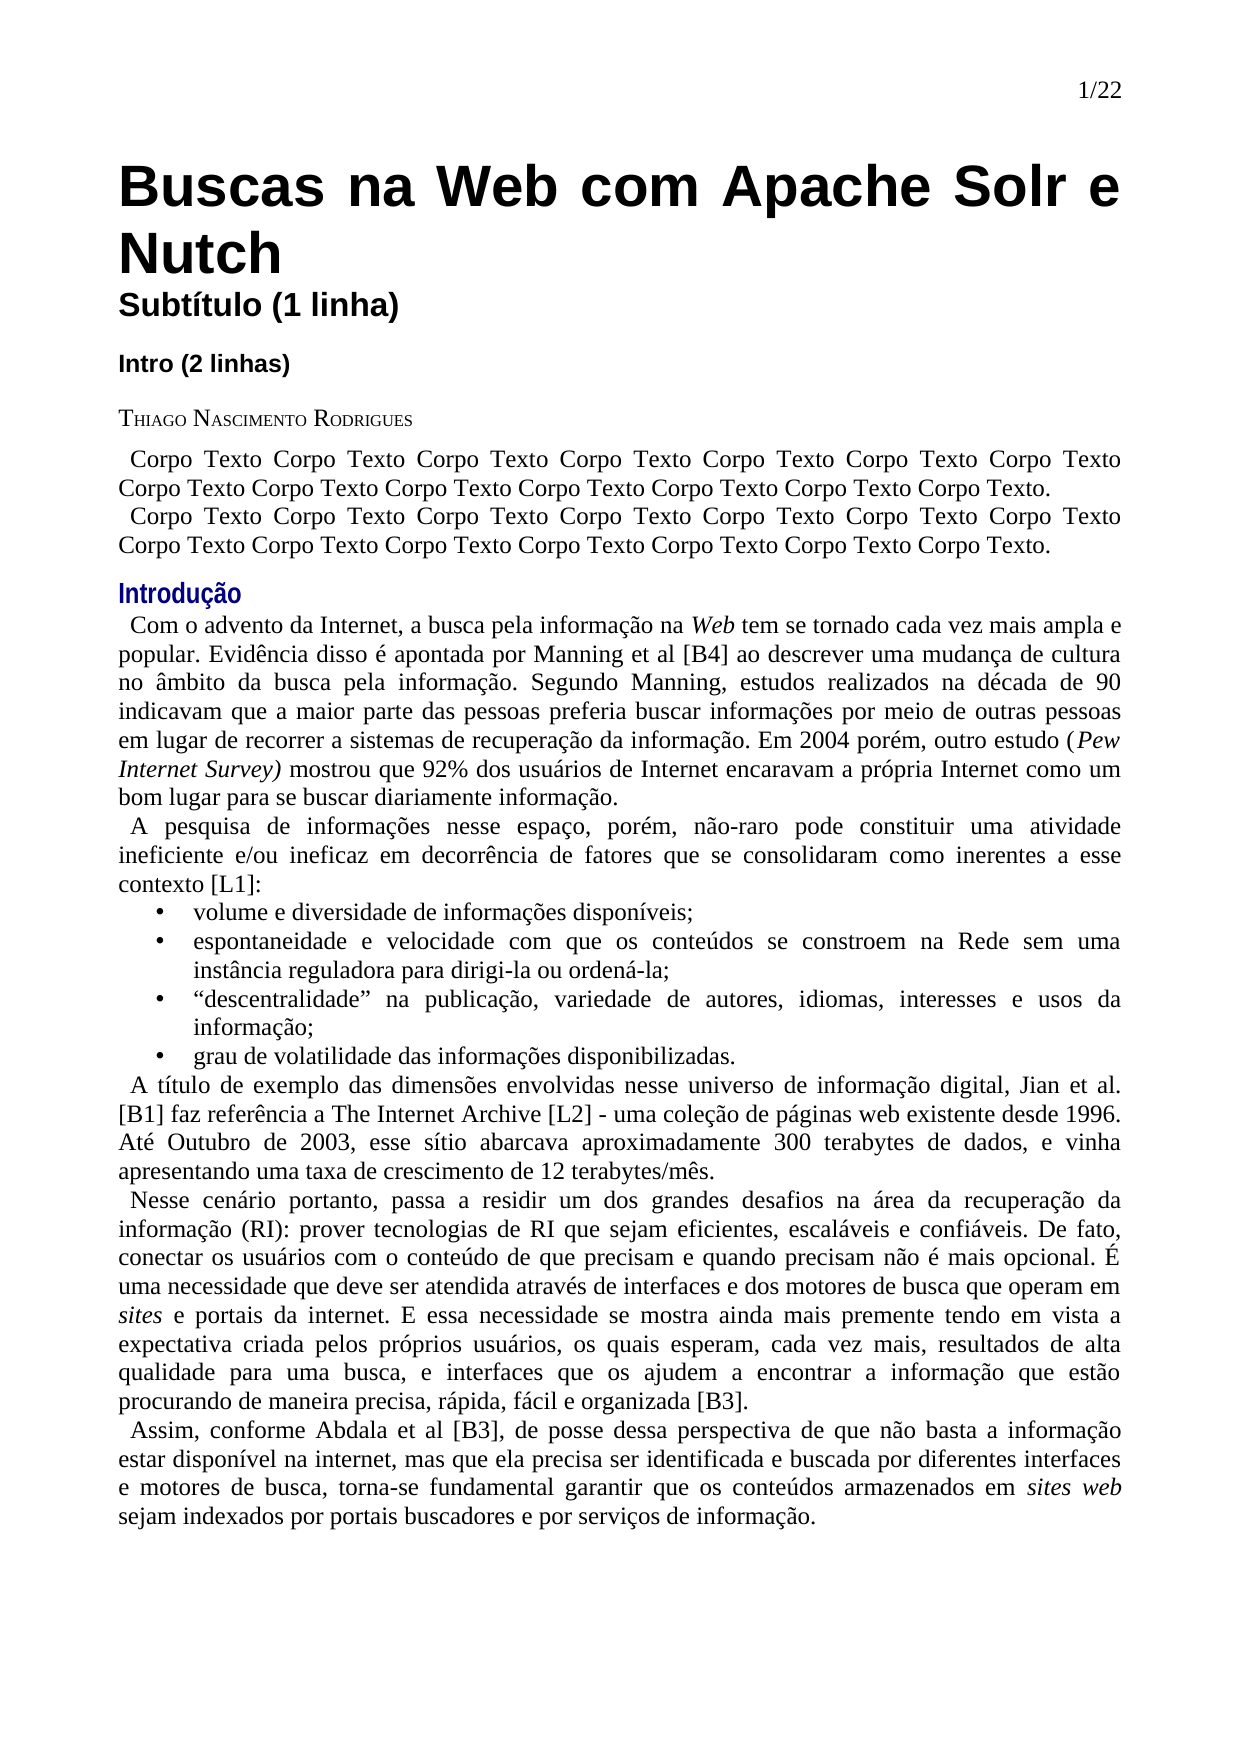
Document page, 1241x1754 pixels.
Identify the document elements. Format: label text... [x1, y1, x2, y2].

text Buscas na Web com Apache Solr e Nutch [118, 151, 1122, 285]
list “descentralidade” na publicação, variedade de autores, idiomas, interesses e usos da informação; [156, 984, 1122, 1041]
text Corpo Texto Corpo Texto Corpo Texto Corpo Texto Corpo Texto Corpo Texto Corpo Texto Corpo Texto Corpo Texto Corpo Texto Corpo Texto Corpo Texto Corpo Texto Corpo Texto. [118, 444, 1122, 501]
list espontaneidade e velocidade com que os conteúdos se constroem na Rede sem uma instância reguladora para dirigi-la ou ordená-la; [156, 926, 1122, 984]
text Subtítulo (1 linha) [118, 285, 1122, 324]
text Com o advento da Internet, a busca pela informação na Web tem se tornado cada vez mais ampla e popular. Evidência disso é apontada por Manning et al [B4] ao descrever uma mudança de cultura no âmbito da busca pela informação. Segundo Manning, estudos realizados na década de 90 indicavam que a maior parte das pessoas preferia buscar informações por meio de outras pessoas em lugar de recorrer a sistemas de recuperação da informação. Em 2004 porém, outro estudo (Pew Internet Survey) mostrou que 92% dos usuários de Internet encaravam a própria Internet como um bom lugar para se buscar diariamente informação. [118, 610, 1122, 811]
list volume e diversidade de informações disponíveis; [156, 897, 1122, 926]
text Thiago Nascimento Rodrigues [118, 403, 1122, 431]
text Corpo Texto Corpo Texto Corpo Texto Corpo Texto Corpo Texto Corpo Texto Corpo Texto Corpo Texto Corpo Texto Corpo Texto Corpo Texto Corpo Texto Corpo Texto Corpo Texto. [118, 501, 1122, 559]
text Assim, conforme Abdala et al [B3], de posse dessa perspectiva de que não basta a informação estar disponível na internet, mas que ela precisa ser identificada e buscada por diferentes interfaces e motores de busca, torna-se fundamental garantir que os conteúdos armazenados em sites web sejam indexados por portais buscadores e por serviços de informação. [118, 1415, 1122, 1530]
text Intro (2 linhas) [118, 349, 1122, 378]
text A pesquisa de informações nesse espaço, porém, não-raro pode constituir uma atividade ineficiente e/ou ineficaz em decorrência de fatores que se consolidaram como inerentes a esse contexto [L1]: [118, 811, 1122, 897]
list grau de volatilidade das informações disponibilizadas. [156, 1041, 1122, 1070]
text Nesse cenário portanto, passa a residir um dos grandes desafios na área da recuperação da informação (RI): prover tecnologias de RI que sejam eficientes, escaláveis e confiáveis. De fato, conectar os usuários com o conteúdo de que precisam e quando precisam não é mais opcional. É uma necessidade que deve ser atendida através de interfaces e dos motores de busca que operam em sites e portais da internet. E essa necessidade se mostra ainda mais premente tendo em vista a expectativa criada pelos próprios usuários, os quais esperam, cada vez mais, resultados de alta qualidade para uma busca, e interfaces que os ajudem a encontrar a informação que estão procurando de maneira precisa, rápida, fácil e organizada [B3]. [118, 1185, 1122, 1415]
text Introdução [118, 577, 1122, 610]
text A título de exemplo das dimensões envolvidas nesse universo de informação digital, Jian et al. [B1] faz referência a The Internet Archive [L2] - uma coleção de páginas web existente desde 1996. Até Outubro de 2003, esse sítio abarcava aproximadamente 300 terabytes de dados, e vinha apresentando uma taxa de crescimento de 12 terabytes/mês. [118, 1070, 1122, 1185]
